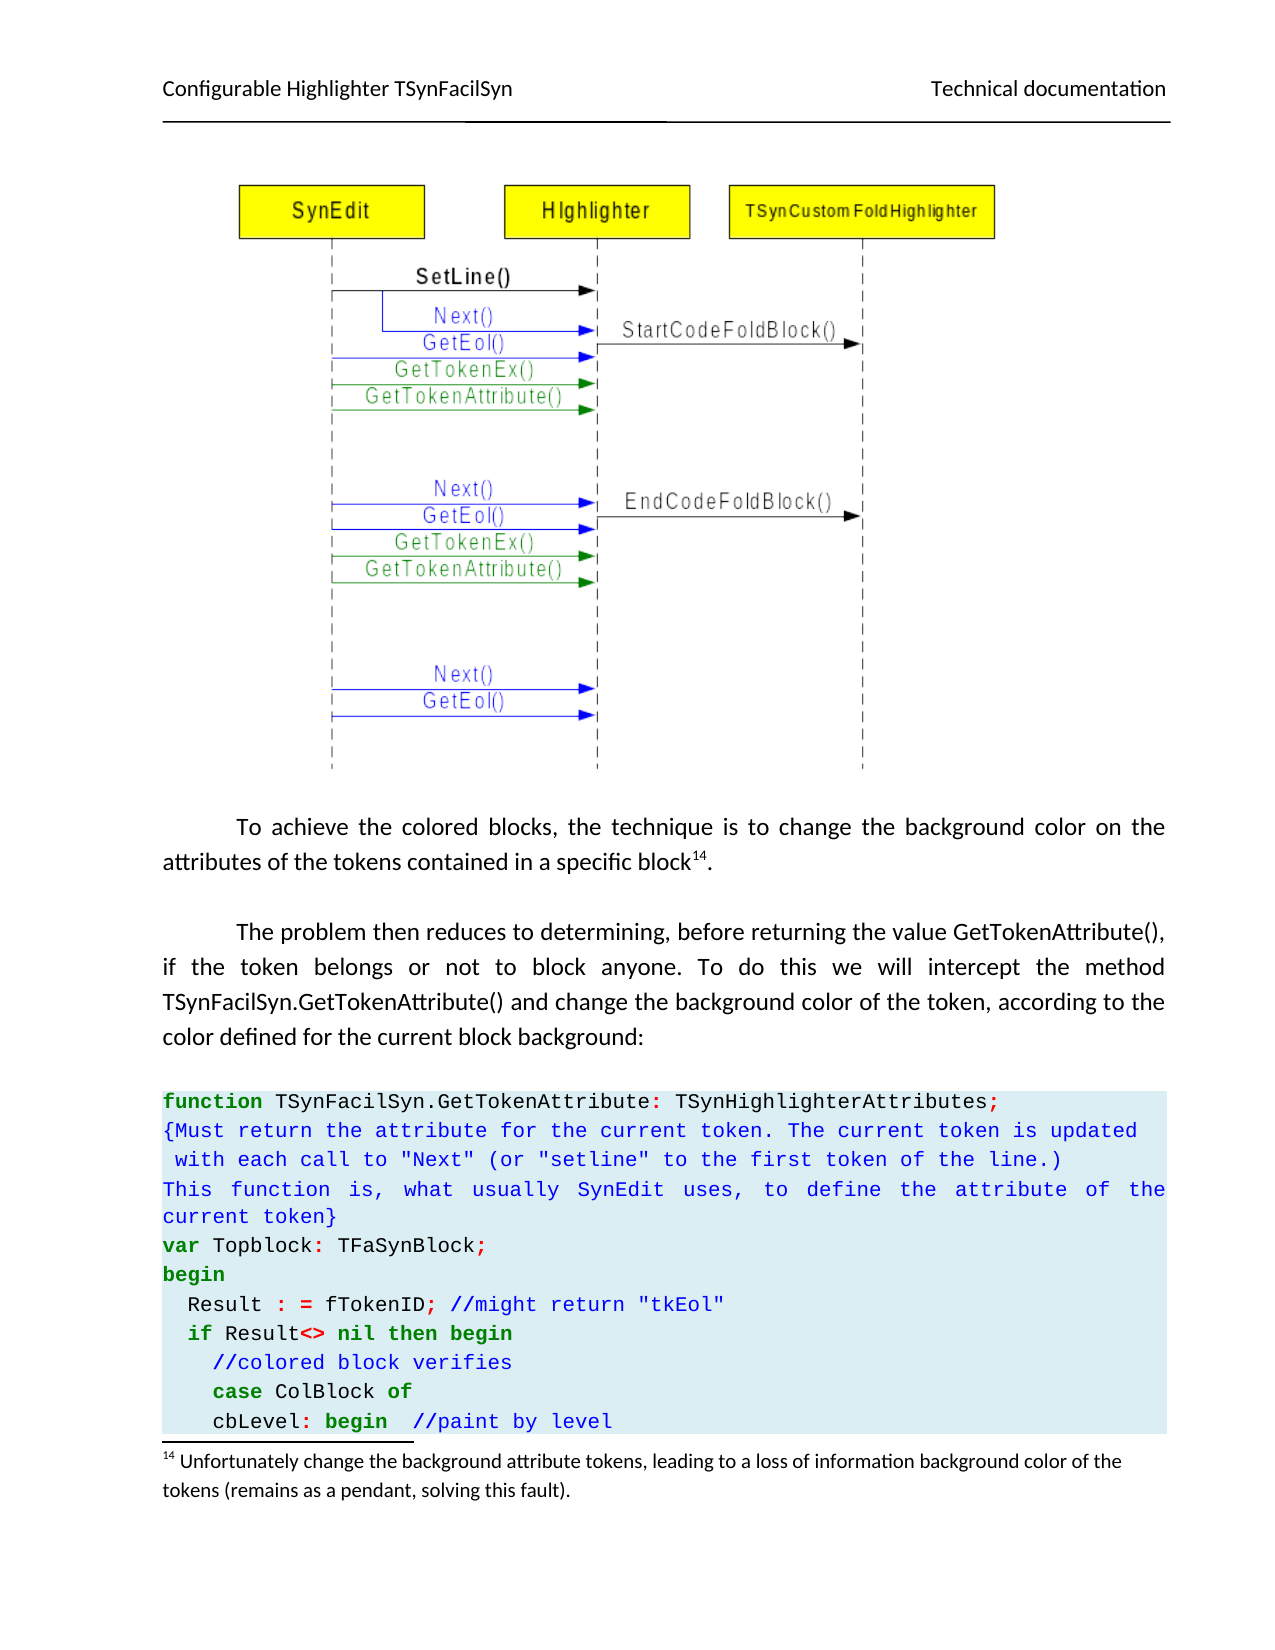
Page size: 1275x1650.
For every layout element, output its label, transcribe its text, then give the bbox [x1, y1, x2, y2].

text case ColBlock of [162, 1382, 1167, 1405]
text function TSynFacilSyn.GetTokenAttribute: TSynHighlighterAttributes; [162, 1091, 1167, 1114]
text {Must return the attribute for the current token. The current token is updated [162, 1120, 1167, 1144]
text //colored block verifies [162, 1352, 1167, 1376]
text begin [162, 1264, 1167, 1288]
text with each call to "Next" (or "setline" to the first token of the line.) [162, 1149, 1167, 1173]
text if Result<> nil then begin [162, 1323, 1167, 1347]
text Unfortunately change the background attribute tokens, leading to a loss of information background color of the tokens (remains as a pendant, solving this fault). [162, 1448, 1167, 1502]
text The problem then reduces to determining, before returning the value GetTokenAttribute(), if the token belongs or not to block anyone. To do this we will intercept the method TSynFacilSyn.GetTokenAttribute() and change the background color of the token, according to the color defined for the current block background: [162, 916, 1167, 1051]
text var Topblock: TFaSynBlock; [162, 1235, 1167, 1259]
text This function is, what usually SynEdit uses, to define the attribute of the current token} [162, 1179, 1167, 1229]
text To achieve the colored blocks, the technique is to change the background color on the attributes of the tokens contained in a specific block. [162, 811, 1167, 876]
text Result : = fTokenID; //might return "tkEol" [162, 1294, 1167, 1317]
text cbLevel: begin //paint by level [162, 1411, 1167, 1434]
